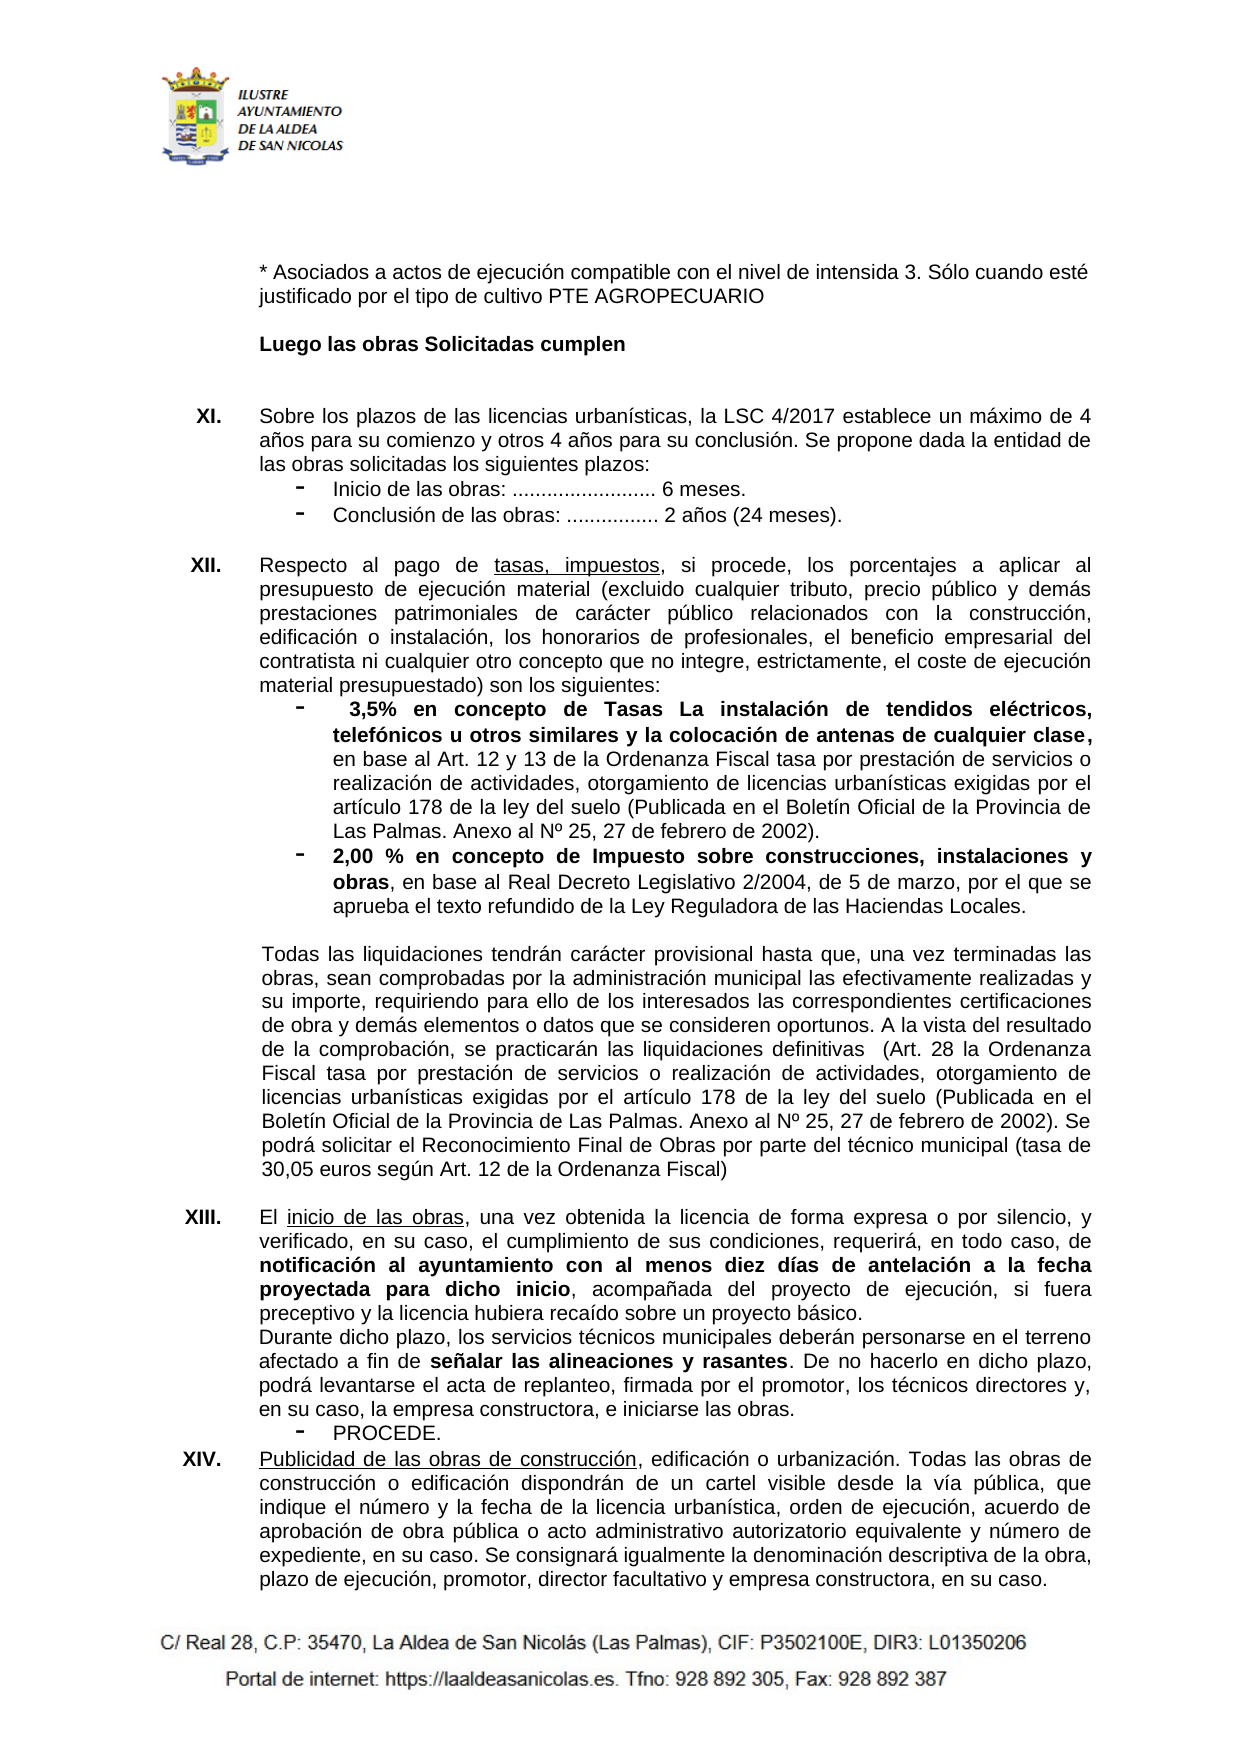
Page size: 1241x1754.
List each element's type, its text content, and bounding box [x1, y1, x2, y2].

text Luego las obras Solicitadas cumplen [259, 332, 1093, 356]
list PROCEDE. [295, 1421, 1093, 1447]
list El inicio de las obras, una vez obtenida la licencia de forma expresa o por silencio, y verificado, en su caso, el cumplimiento de sus condiciones, requerirá, en todo caso, de notificación al ayuntamiento con al menos diez días de antelación a la fecha proyectada para dicho inicio, acompañada del proyecto de ejecución, si fuera preceptivo y la licencia hubiera recaído sobre un proyecto básico. [222, 1205, 1093, 1325]
list Sobre los plazos de las licencias urbanísticas, la LSC 4/2017 establece un máximo de 4 años para su comienzo y otros 4 años para su conclusión. Se propone dada la entidad de las obras solicitadas los siguientes plazos: [222, 404, 1093, 476]
list Inicio de las obras: ......................... 6 meses. [295, 476, 1093, 502]
text Durante dicho plazo, los servicios técnicos municipales deberán personarse en el terreno afectado a fin de señalar las alineaciones y rasantes. De no hacerlo en dicho plazo, podrá levantarse el acta de replanteo, firmada por el promotor, los técnicos directores y, en su caso, la empresa constructora, e iniciarse las obras. [258, 1325, 1093, 1421]
picture [148, 1626, 1034, 1695]
list Publicidad de las obras de construcción, edificación o urbanización. Todas las obras de construcción o edificación dispondrán de un cartel visible desde la vía pública, que indique el número y la fecha de la licencia urbanística, orden de ejecución, acuerdo de aprobación de obra pública o acto administrativo autorizatorio equivalente y número de expediente, en su caso. Se consignará igualmente la denominación descriptiva de la obra, plazo de ejecución, promotor, director facultativo y empresa constructora, en su caso. [222, 1447, 1093, 1591]
text justificado por el tipo de cultivo PTE AGROPECUARIO [259, 284, 1093, 308]
list 2,00 % en concepto de Impuesto sobre construcciones, instalaciones y obras, en base al Real Decreto Legislativo 2/2004, de 5 de marzo, por el que se aprueba el texto refundido de la Ley Reguladora de las Haciendas Locales. [295, 843, 1093, 917]
list Conclusión de las obras: ................ 2 años (24 meses). [295, 502, 1093, 529]
text Todas las liquidaciones tendrán carácter provisional hasta que, una vez terminadas las obras, sean comprobadas por la administración municipal las efectivamente realizadas y su importe, requiriendo para ello de los interesados las correspondientes certificaciones de obra y demás elementos o datos que se consideren oportunos. A la vista del resultado de la comprobación, se practicarán las liquidaciones definitivas (Art. 28 la Ordenanza Fiscal tasa por prestación de servicios o realización de actividades, otorgamiento de licencias urbanísticas exigidas por el artículo 178 de la ley del suelo (Publicada en el Boletín Oficial de la Provincia de Las Palmas. Anexo al Nº 25, 27 de febrero de 2002). Se podrá solicitar el Reconocimiento Final de Obras por parte del técnico municipal (tasa de 30,05 euros según Art. 12 de la Ordenanza Fiscal) [261, 941, 1093, 1181]
text * Asociados a actos de ejecución compatible con el nivel de intensida 3. Sólo cuando esté [259, 260, 1093, 284]
list 3,5% en concepto de Tasas La instalación de tendidos eléctricos, telefónicos u otros similares y la colocación de antenas de cualquier clase, en base al Art. 12 y 13 de la Ordenanza Fiscal tasa por prestación de servicios o realización de actividades, otorgamiento de licencias urbanísticas exigidas por el artículo 178 de la ley del suelo (Publicada en el Boletín Oficial de la Provincia de Las Palmas. Anexo al Nº 25, 27 de febrero de 2002). [295, 697, 1093, 843]
picture [148, 59, 359, 173]
list Respecto al pago de tasas, impuestos, si procede, los porcentajes a aplicar al presupuesto de ejecución material (excluido cualquier tributo, precio público y demás prestaciones patrimoniales de carácter público relacionados con la construcción, edificación o instalación, los honorarios de profesionales, el beneficio empresarial del contratista ni cualquier otro concepto que no integre, estrictamente, el coste de ejecución material presupuestado) son los siguientes: [222, 553, 1093, 697]
